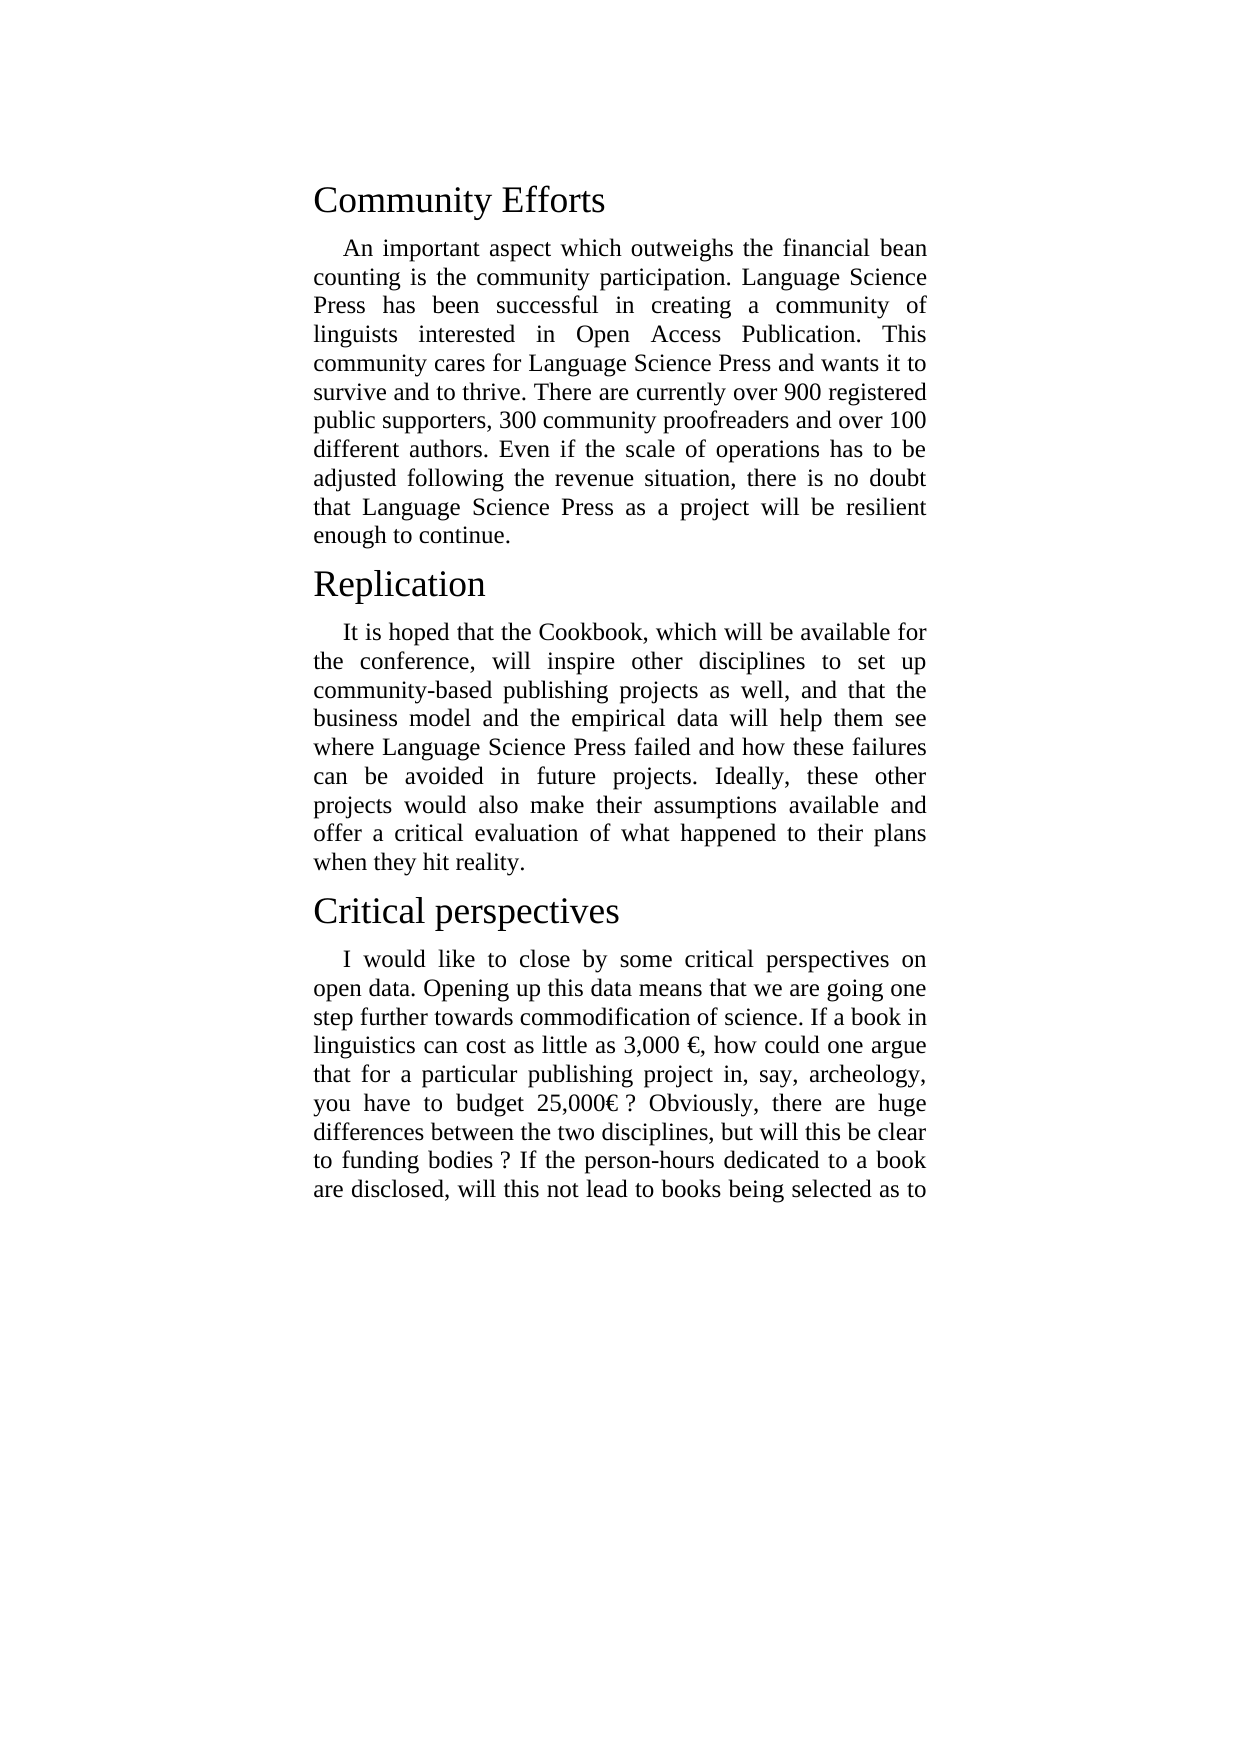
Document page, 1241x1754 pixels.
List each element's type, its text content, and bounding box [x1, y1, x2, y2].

text It is hoped that the Cookbook, which will be available for the conference, will inspire other disciplines to set up community-based publishing projects as well, and that the business model and the empirical data will help them see where Language Science Press failed and how these failures can be avoided in future projects. Ideally, these other projects would also make their assumptions available and offer a critical evaluation of what happened to their plans when they hit reality. [313, 617, 927, 876]
subtitle Community Efforts [313, 177, 927, 220]
text An important aspect which outweighs the financial bean counting is the community participation. Language Science Press has been successful in creating a community of linguists interested in Open Access Publication. This community cares for Language Science Press and wants it to survive and to thrive. There are currently over 900 registered public supporters, 300 community proofreaders and over 100 different authors. Even if the scale of operations has to be adjusted following the revenue situation, there is no doubt that Language Science Press as a project will be resilient enough to continue. [313, 233, 927, 549]
subtitle Replication [313, 562, 927, 605]
text I would like to close by some critical perspectives on open data. Opening up this data means that we are going one step further towards commodification of science. If a book in linguistics can cost as little as 3,000 €, how could one argue that for a particular publishing project in, say, archeology, you have to budget 25,000€ ? Obviously, there are huge differences between the two disciplines, but will this be clear to funding bodies ? If the person-hours dedicated to a book are disclosed, will this not lead to books being selected as to [313, 944, 927, 1203]
subtitle Critical perspectives [313, 888, 927, 932]
